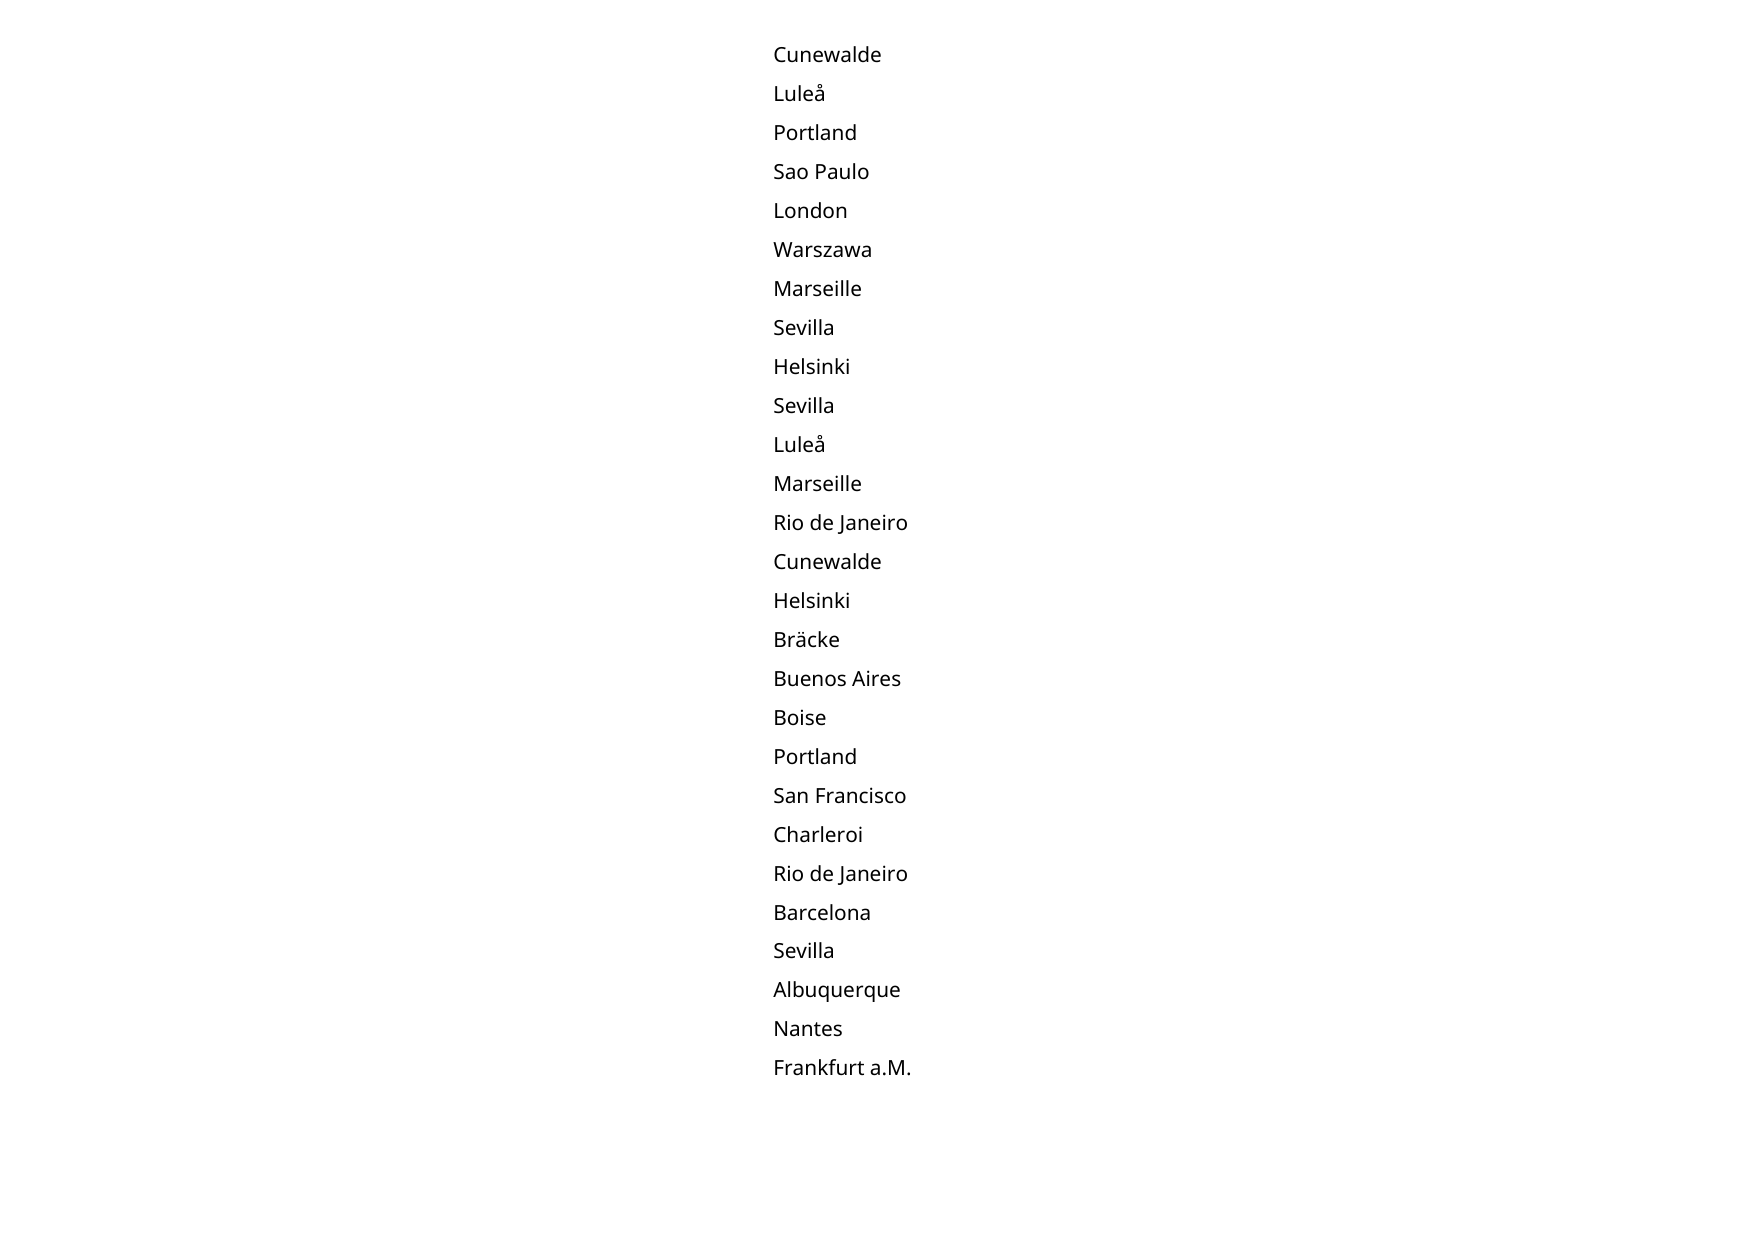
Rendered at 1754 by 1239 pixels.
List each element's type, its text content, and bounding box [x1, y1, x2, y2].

table_cell [980, 313, 1753, 343]
table_cell Marseille [773, 469, 980, 499]
table_cell [0, 703, 773, 733]
table_cell [980, 820, 1753, 850]
table_cell [0, 967, 1753, 976]
table_cell Helsinki [773, 586, 980, 616]
table_cell [980, 859, 1753, 889]
table_cell Sevilla [773, 313, 980, 343]
table_cell [980, 1054, 1753, 1083]
table_cell [0, 508, 773, 538]
table_cell [0, 655, 1753, 664]
table_cell [0, 547, 773, 577]
table_cell [980, 625, 1753, 655]
table_cell [0, 71, 1753, 79]
table_cell [0, 811, 1753, 820]
table_cell [0, 391, 773, 421]
table_cell [0, 937, 773, 967]
table_cell Luleå [773, 80, 980, 109]
table_cell [980, 274, 1753, 304]
table_cell [980, 235, 1753, 265]
table_cell Sevilla [773, 937, 980, 967]
table_cell [0, 188, 1753, 196]
table_cell [0, 235, 773, 265]
table_cell Sao Paulo [773, 158, 980, 187]
table_cell [0, 928, 1753, 937]
table_cell [980, 586, 1753, 616]
table_cell [980, 469, 1753, 499]
table_cell [0, 616, 1753, 625]
table_cell [0, 149, 1753, 157]
table_cell [0, 41, 773, 71]
table_cell [0, 421, 1753, 430]
table_cell [980, 119, 1753, 148]
table_cell [0, 1015, 773, 1044]
table_cell [980, 391, 1753, 421]
table_cell Nantes [773, 1015, 980, 1044]
table_cell [0, 1045, 1753, 1053]
table_cell Boise [773, 703, 980, 733]
table_cell [0, 1006, 1753, 1014]
table_cell Bräcke [773, 625, 980, 655]
table_cell [0, 382, 1753, 391]
table_cell San Francisco [773, 781, 980, 811]
table_cell [0, 742, 773, 772]
table_cell Portland [773, 119, 980, 148]
table_cell [980, 430, 1753, 460]
table_cell [0, 265, 1753, 274]
table_cell [980, 937, 1753, 967]
table_cell [980, 781, 1753, 811]
table_cell Rio de Janeiro [773, 508, 980, 538]
table_cell [0, 625, 773, 655]
table_cell Portland [773, 742, 980, 772]
table_cell Buenos Aires [773, 664, 980, 694]
table_cell [0, 772, 1753, 781]
table_cell Marseille [773, 274, 980, 304]
table_cell [0, 577, 1753, 586]
table_cell [0, 274, 773, 304]
table_cell [0, 694, 1753, 703]
table_cell [0, 664, 773, 694]
table_cell [0, 226, 1753, 235]
table_cell Barcelona [773, 898, 980, 928]
table_header [0, 0, 1753, 41]
table_cell [980, 158, 1753, 187]
table_cell Warszawa [773, 235, 980, 265]
table_cell [980, 976, 1753, 1006]
table_cell Cunewalde [773, 41, 980, 71]
table_cell [980, 898, 1753, 928]
table_cell [0, 538, 1753, 547]
table_cell London [773, 196, 980, 226]
table_cell [980, 352, 1753, 382]
table_cell Sevilla [773, 391, 980, 421]
table_cell [980, 196, 1753, 226]
table_cell [0, 80, 773, 109]
table_cell [980, 508, 1753, 538]
table_cell [0, 781, 773, 811]
table_cell [0, 313, 773, 343]
table_cell [0, 976, 773, 1006]
table_cell [0, 1054, 773, 1083]
table_cell Albuquerque [773, 976, 980, 1006]
table_cell [0, 859, 773, 889]
table_cell [0, 352, 773, 382]
table_cell Charleroi [773, 820, 980, 850]
table_cell Helsinki [773, 352, 980, 382]
table_cell [0, 430, 773, 460]
table_cell [0, 158, 773, 187]
table_cell [980, 1015, 1753, 1044]
table_cell [0, 820, 773, 850]
table_cell Rio de Janeiro [773, 859, 980, 889]
table_cell [0, 110, 1753, 118]
table_cell [0, 898, 773, 928]
table_cell [980, 80, 1753, 109]
table_cell [0, 850, 1753, 859]
table_cell [0, 119, 773, 148]
table_cell [0, 586, 773, 616]
table_cell [0, 460, 1753, 469]
table_cell [0, 889, 1753, 898]
table_cell [0, 343, 1753, 352]
table_cell Luleå [773, 430, 980, 460]
table_cell [980, 703, 1753, 733]
table_cell [980, 547, 1753, 577]
table_cell [0, 733, 1753, 742]
table_cell [0, 469, 773, 499]
table_cell [0, 499, 1753, 508]
table_cell [980, 41, 1753, 71]
table_cell Cunewalde [773, 547, 980, 577]
table_cell Frankfurt a.M. [773, 1054, 980, 1083]
table_cell [0, 304, 1753, 313]
table_cell [980, 742, 1753, 772]
table_cell [0, 196, 773, 226]
table_cell [980, 664, 1753, 694]
